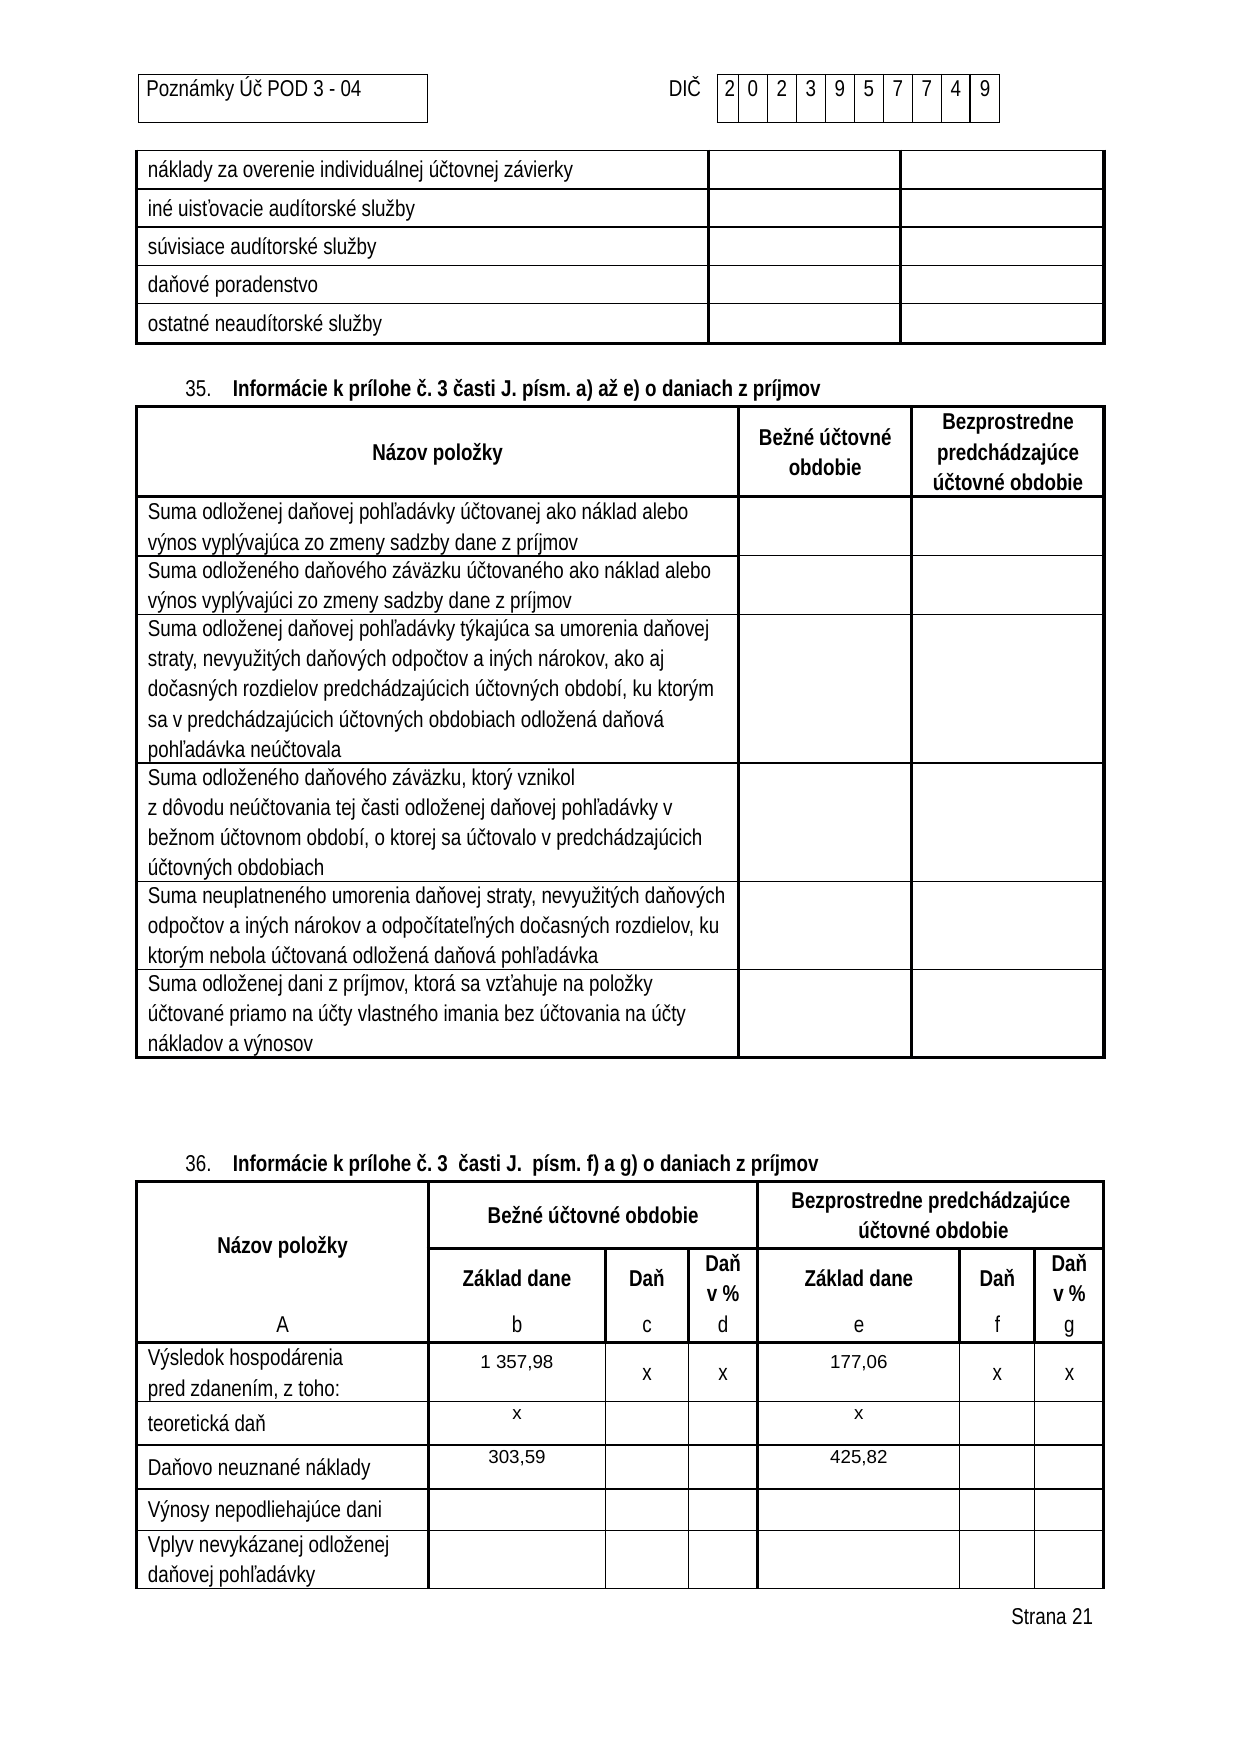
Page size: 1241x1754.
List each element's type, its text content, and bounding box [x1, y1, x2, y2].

table_cell d [690, 1307, 756, 1341]
table_cell [913, 764, 1102, 881]
table_cell x [1035, 1344, 1102, 1401]
table_cell Suma odloženej dani z príjmov, ktorá sa vzťahuje na položky účtované priamo na účty vlastného imania bez účtovania na účty nákladov a výnosov [138, 970, 737, 1056]
table_cell [689, 1402, 756, 1444]
table_cell [606, 1490, 688, 1529]
table_cell Daň [961, 1250, 1033, 1307]
table_cell [913, 556, 1102, 614]
table_cell x [430, 1402, 605, 1444]
table_cell x [606, 1344, 688, 1401]
table_cell [740, 970, 910, 1056]
table_cell Daň v % [690, 1250, 756, 1307]
table_cell [960, 1490, 1034, 1529]
table_cell [1035, 1531, 1102, 1588]
table_cell [902, 190, 1102, 226]
table_cell Základ dane [759, 1250, 958, 1307]
table_cell [689, 1531, 756, 1588]
table_header Názov položky [138, 408, 737, 495]
table_cell [740, 556, 910, 614]
table_cell 1 357,98 [430, 1344, 605, 1401]
table_cell [430, 1531, 605, 1588]
table_cell x [759, 1402, 959, 1444]
table_cell Vplyv nevykázanej odloženej daňovej pohľadávky [138, 1531, 427, 1588]
table_cell súvisiace audítorské služby [138, 228, 707, 265]
table_cell [606, 1531, 688, 1588]
table_cell [710, 266, 899, 303]
table_cell A [138, 1307, 427, 1341]
table_cell [913, 882, 1102, 968]
table_cell 177,06 [759, 1344, 959, 1401]
table_cell Suma odloženej daňovej pohľadávky účtovanej ako náklad alebo výnos vyplývajúca zo zmeny sadzby dane z príjmov [138, 498, 737, 555]
table_cell [960, 1446, 1034, 1488]
table_cell [913, 615, 1102, 762]
table_cell b [430, 1307, 604, 1341]
table_cell [1035, 1490, 1102, 1529]
table_cell [759, 1490, 959, 1529]
table_cell g [1036, 1307, 1102, 1341]
table_cell Daň [607, 1250, 687, 1307]
table_cell [902, 304, 1102, 342]
table_cell [1035, 1402, 1102, 1444]
table_cell [740, 498, 910, 555]
table_cell [606, 1446, 688, 1488]
table_cell [740, 615, 910, 762]
table_cell [960, 1531, 1034, 1588]
table_cell [710, 190, 899, 226]
table_header Názov položky [138, 1183, 427, 1307]
table_cell [606, 1402, 688, 1444]
table_cell Suma odloženého daňového záväzku účtovaného ako náklad alebo výnos vyplývajúci zo zmeny sadzby dane z príjmov [138, 557, 737, 614]
table_cell [430, 1490, 605, 1529]
table_cell Základ dane [430, 1250, 604, 1307]
title Informácie k prílohe č. 3 časti J. písm. a) až e) o daniach z príjmov [185, 375, 1093, 401]
table_cell [902, 266, 1102, 303]
table_header Bezprostredne predchádzajúce účtovné obdobie [759, 1183, 1102, 1247]
table_cell [902, 228, 1102, 265]
table_cell Výsledok hospodárenia pred zdanením, z toho: [138, 1344, 427, 1401]
table_header Bežné účtovné obdobie [430, 1183, 756, 1247]
table_cell [689, 1446, 756, 1488]
table_cell teoretická daň [138, 1402, 427, 1444]
table_cell Daňovo neuznané náklady [138, 1446, 427, 1488]
table_cell daňové poradenstvo [138, 266, 707, 303]
table_cell Výnosy nepodliehajúce dani [138, 1490, 427, 1529]
table_cell Suma odloženého daňového záväzku, ktorý vznikol z dôvodu neúčtovania tej časti odloženej daňovej pohľadávky v bežnom účtovnom období, o ktorej sa účtovalo v predchádzajúcich účtovných obdobiach [138, 764, 737, 881]
title Informácie k prílohe č. 3 časti J. písm. f) a g) o daniach z príjmov [185, 1150, 1093, 1176]
table_cell [710, 304, 899, 342]
table_cell [689, 1490, 756, 1529]
table_cell [902, 151, 1102, 188]
table_cell x [960, 1344, 1034, 1401]
table_cell [710, 151, 899, 188]
table_cell [710, 228, 899, 265]
table_header Bežné účtovné obdobie [740, 408, 910, 495]
table_cell [960, 1402, 1034, 1444]
table_cell Daň v % [1036, 1250, 1102, 1307]
table_cell f [961, 1307, 1033, 1341]
table_cell Suma neuplatneného umorenia daňovej straty, nevyužitých daňových odpočtov a iných nárokov a odpočítateľných dočasných rozdielov, ku ktorým nebola účtovaná odložená daňová pohľadávka [138, 882, 737, 968]
table_cell náklady za overenie individuálnej účtovnej závierky [138, 151, 707, 188]
table_cell iné uisťovacie audítorské služby [138, 190, 707, 226]
table_cell [759, 1531, 959, 1588]
table_cell x [689, 1344, 756, 1401]
table_cell 303,59 [430, 1446, 605, 1488]
table_cell [740, 764, 910, 881]
table_cell [1035, 1446, 1102, 1488]
table_cell 425,82 [759, 1446, 959, 1488]
table_cell ostatné neaudítorské služby [138, 304, 707, 342]
table_cell c [607, 1307, 687, 1341]
table_cell [913, 970, 1102, 1056]
table_header Bezprostredne predchádzajúce účtovné obdobie [913, 408, 1102, 495]
table_cell [913, 498, 1102, 555]
table_cell Suma odloženej daňovej pohľadávky týkajúca sa umorenia daňovej straty, nevyužitých daňových odpočtov a iných nárokov, ako aj dočasných rozdielov predchádzajúcich účtovných období, ku ktorým sa v predchádzajúcich účtovných obdobiach odložená daňová pohľadávka neúčtovala [138, 615, 737, 762]
table_cell [740, 882, 910, 968]
table_cell e [759, 1307, 958, 1341]
